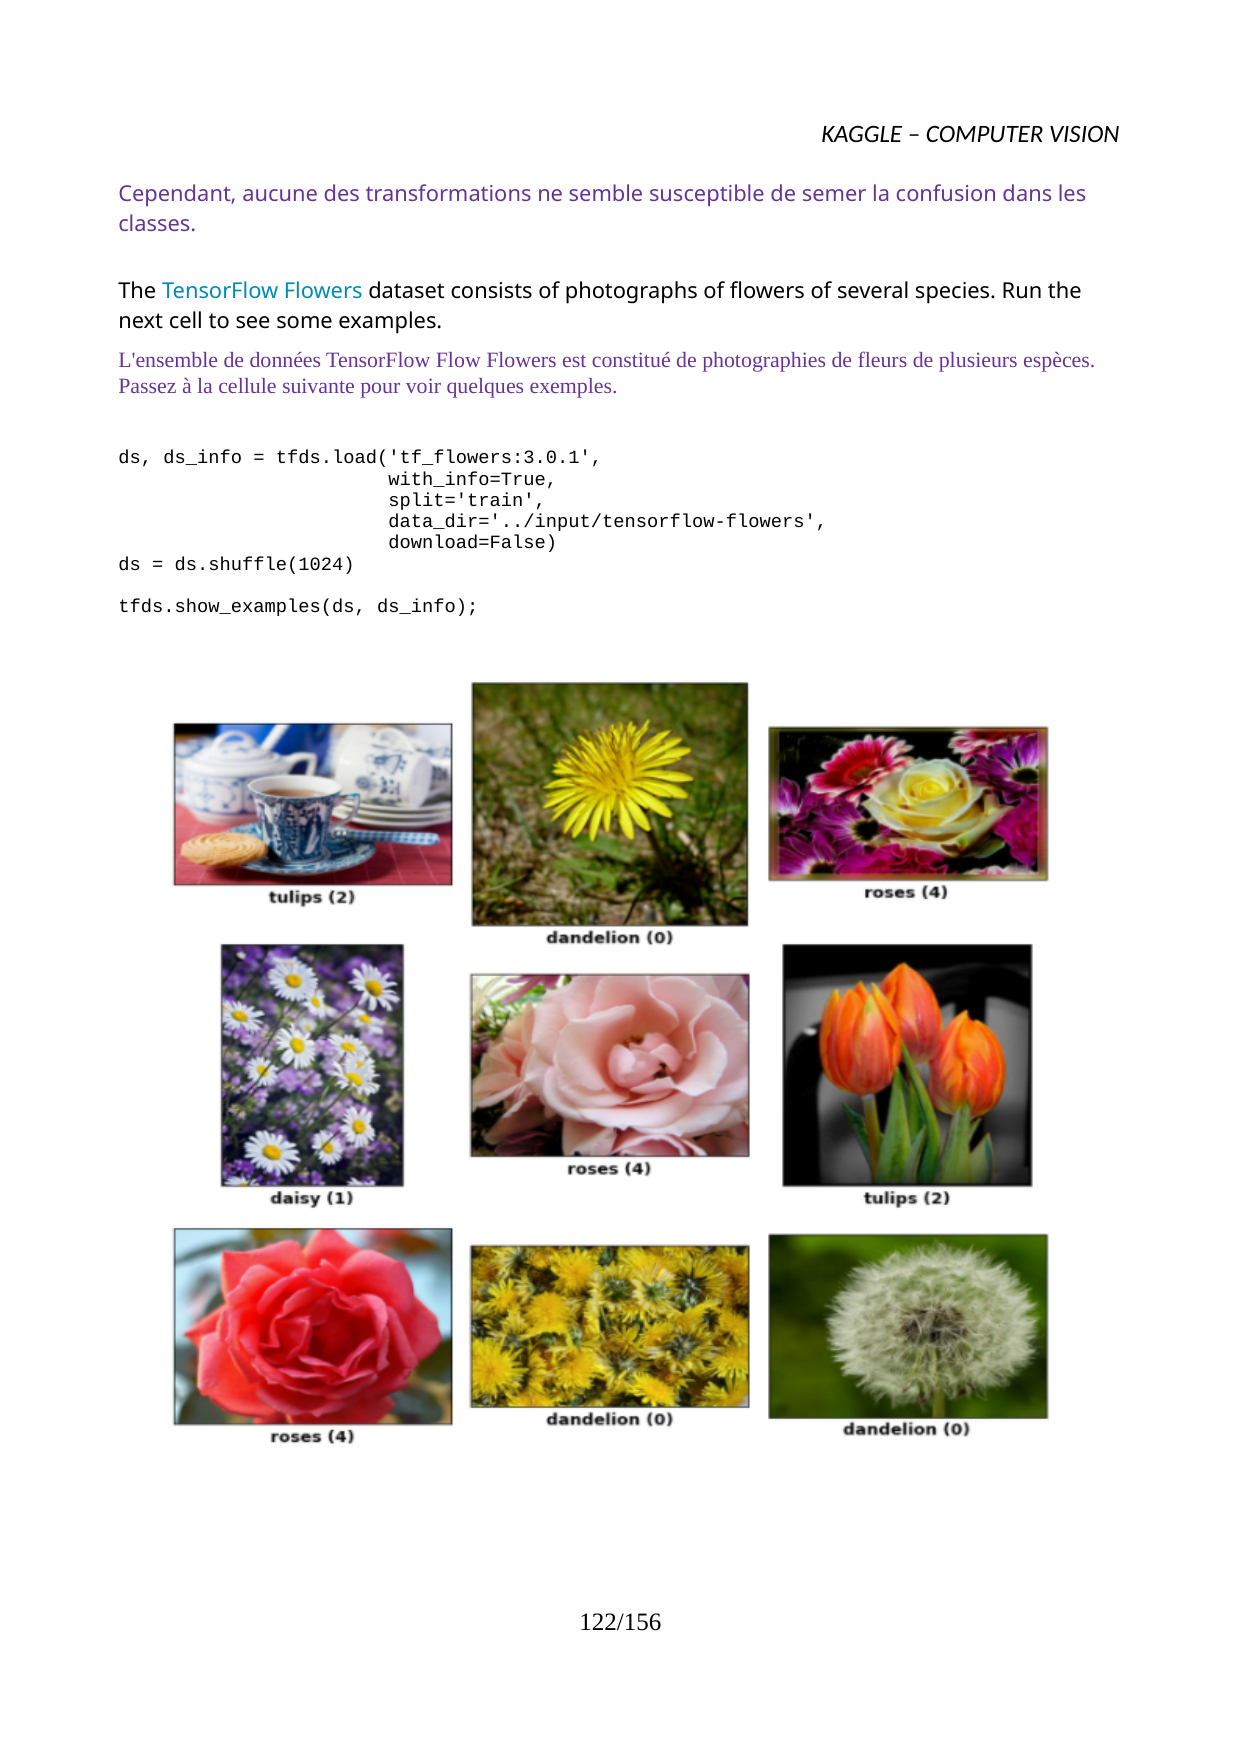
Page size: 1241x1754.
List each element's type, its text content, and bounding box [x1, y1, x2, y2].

text data_dir='../input/tensorflow-flowers', [118, 512, 1122, 533]
text tfds.show_examples(ds, ds_info); [118, 597, 1122, 618]
picture [118, 640, 1072, 1467]
text The TensorFlow Flowers dataset consists of photographs of flowers of several species. Run the next cell to see some examples. [118, 275, 1122, 335]
text ds = ds.shuffle(1024) [118, 554, 1122, 576]
text with_info=True, [118, 469, 1122, 491]
text L'ensemble de données TensorFlow Flow Flowers est constitué de photographies de fleurs de plusieurs espèces. Passez à la cellule suivante pour voir quelques exemples. [118, 347, 1122, 398]
text split='train', [118, 491, 1122, 512]
text ds, ds_info = tfds.load('tf_flowers:3.0.1', [118, 448, 1122, 469]
text download=False) [118, 533, 1122, 554]
text Cependant, aucune des transformations ne semble susceptible de semer la confusion dans les classes. [118, 178, 1122, 238]
